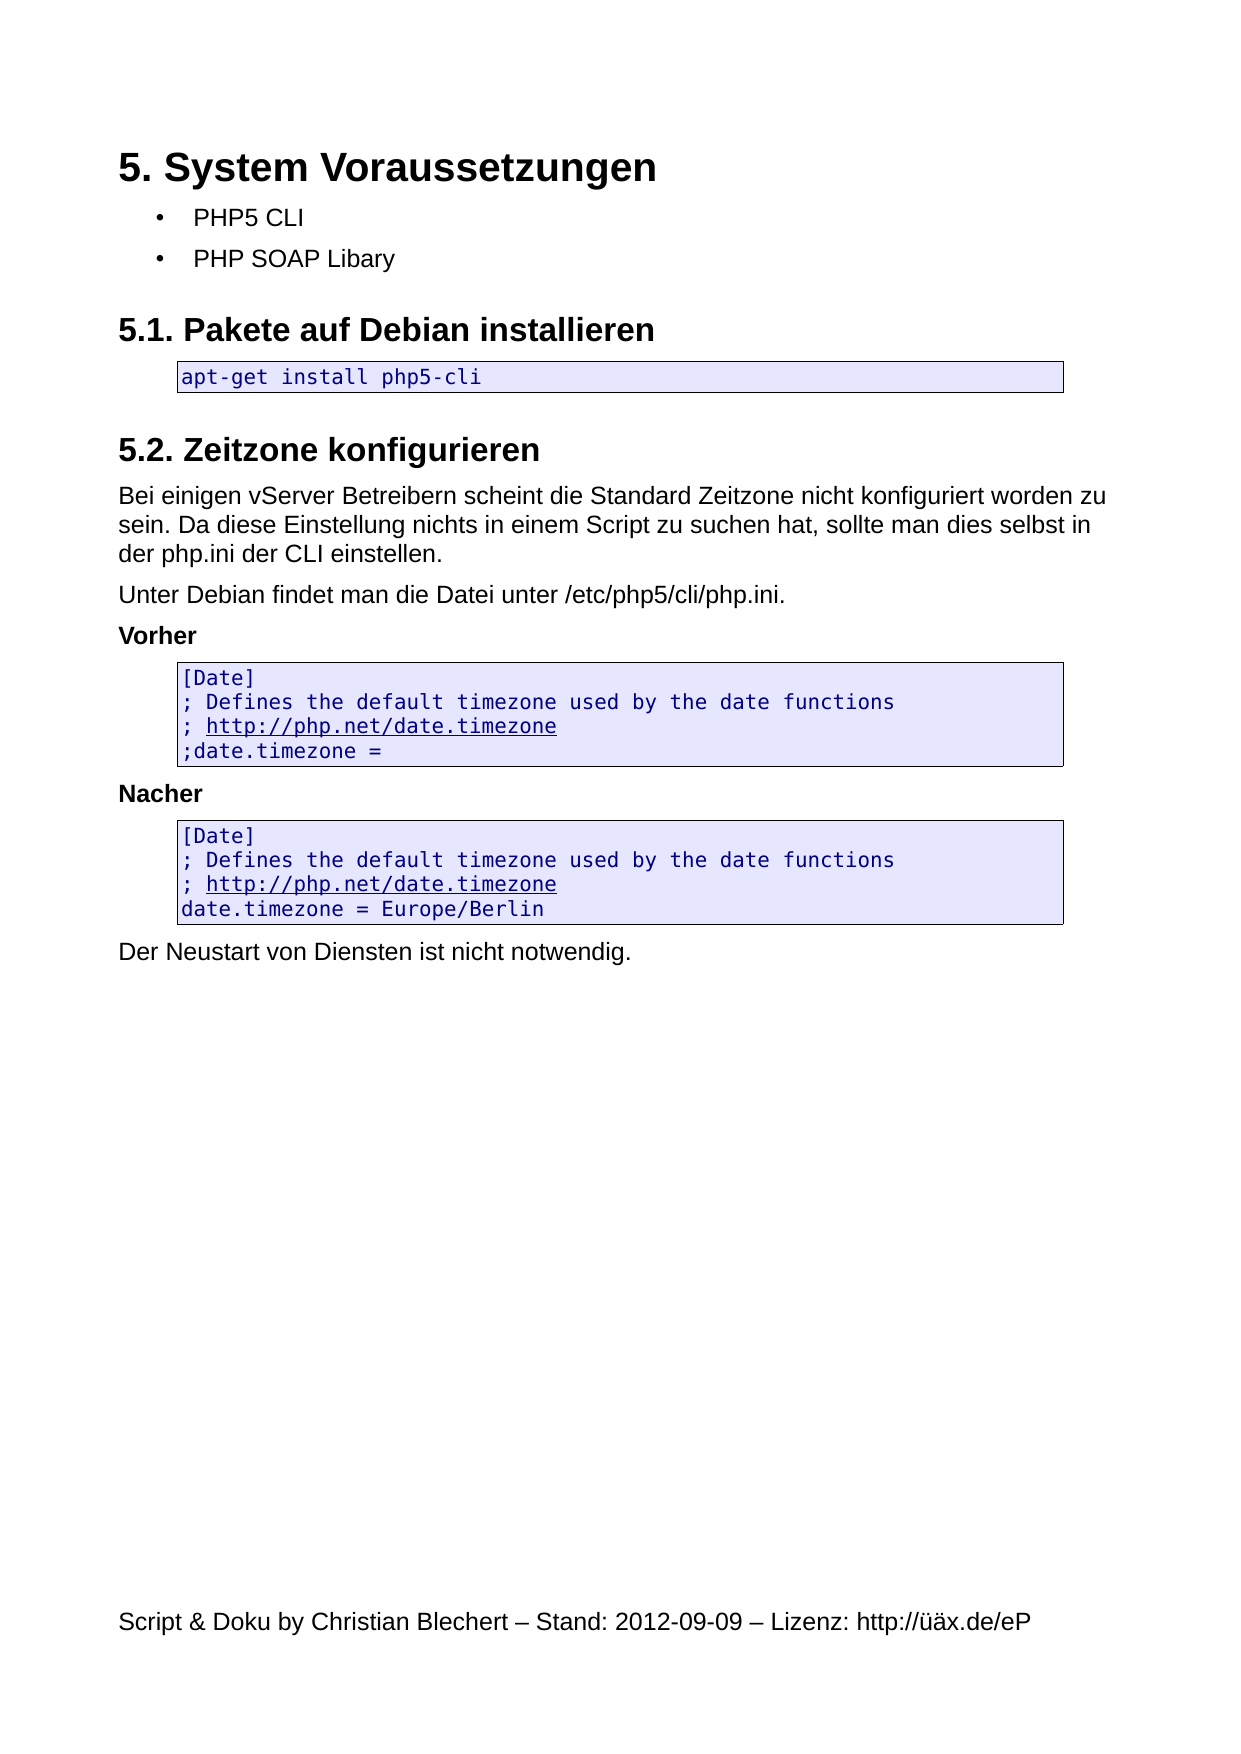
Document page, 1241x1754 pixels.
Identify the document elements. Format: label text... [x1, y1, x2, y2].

list PHP SOAP Libary [156, 244, 1122, 273]
text Vorher [118, 621, 1122, 650]
text Nacher [118, 779, 1122, 808]
text Unter Debian findet man die Datei unter /etc/php5/cli/php.ini. [118, 580, 1122, 608]
text [Date] ; Defines the default timezone used by the date functions ; http://php.net/date.timezone date.timezone = Europe/Berlin [178, 821, 1063, 924]
list PHP5 CLI [156, 203, 1122, 231]
text Der Neustart von Diensten ist nicht notwendig. [118, 937, 1122, 966]
text apt-get install php5-cli [178, 362, 1063, 392]
subtitle Zeitzone konfigurieren [118, 430, 1122, 468]
text [Date] ; Defines the default timezone used by the date functions ; http://php.net/date.timezone ;date.timezone = [178, 663, 1063, 766]
subtitle System Voraussetzungen [118, 143, 1122, 190]
subtitle Pakete auf Debian installieren [118, 310, 1122, 349]
text Bei einigen vServer Betreibern scheint die Standard Zeitzone nicht konfiguriert worden zu sein. Da diese Einstellung nichts in einem Script zu suchen hat, sollte man dies selbst in der php.ini der CLI einstellen. [118, 481, 1122, 567]
